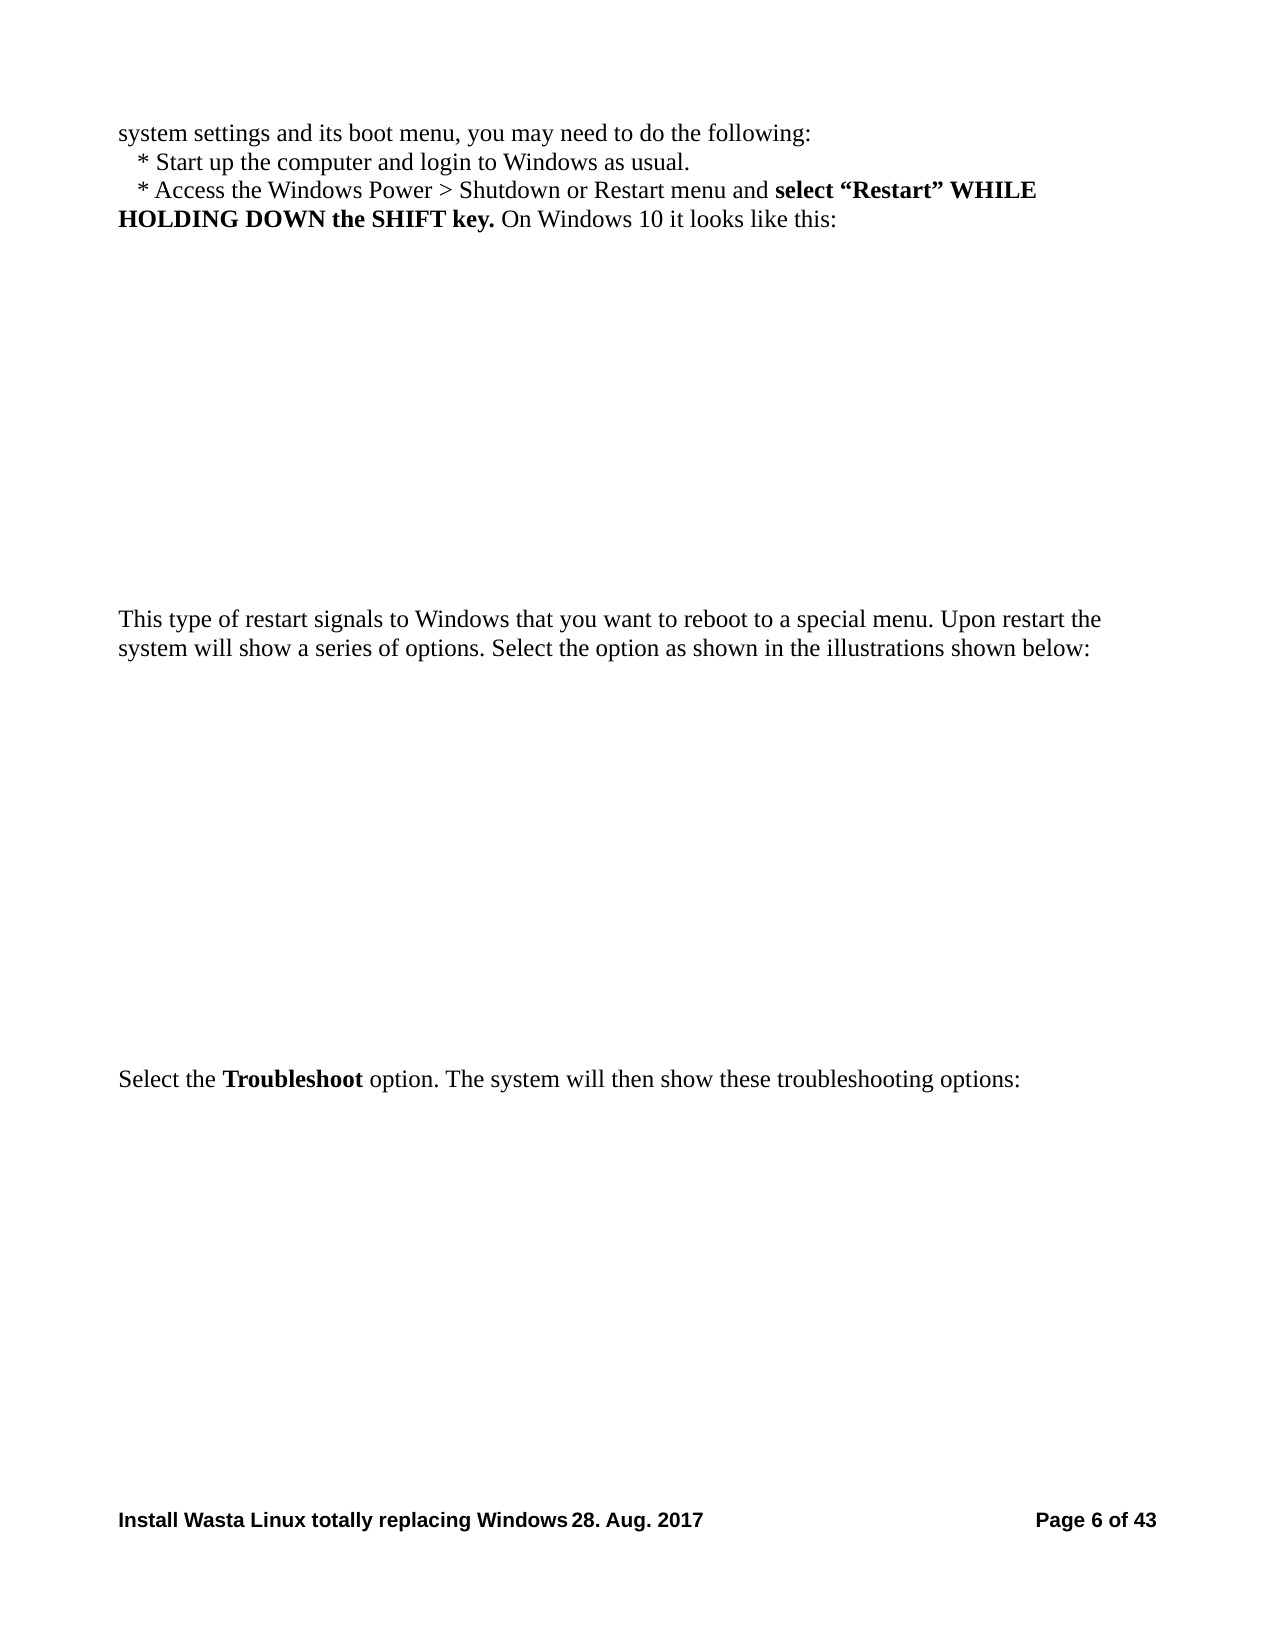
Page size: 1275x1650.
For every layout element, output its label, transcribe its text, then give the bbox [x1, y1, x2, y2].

text * Start up the computer and login to Windows as usual. [118, 147, 1157, 176]
text Select the Troubleshoot option. The system will then show these troubleshooting options: [118, 1064, 1157, 1093]
text system settings and its boot menu, you may need to do the following: [118, 118, 1157, 147]
text * Access the Windows Power > Shutdown or Restart menu and select “Restart” WHILE HOLDING DOWN the SHIFT key. On Windows 10 it looks like this: [118, 176, 1157, 233]
text This type of restart signals to Windows that you want to reboot to a special menu. Upon restart the system will show a series of options. Select the option as shown in the illustrations shown below: [118, 604, 1157, 662]
